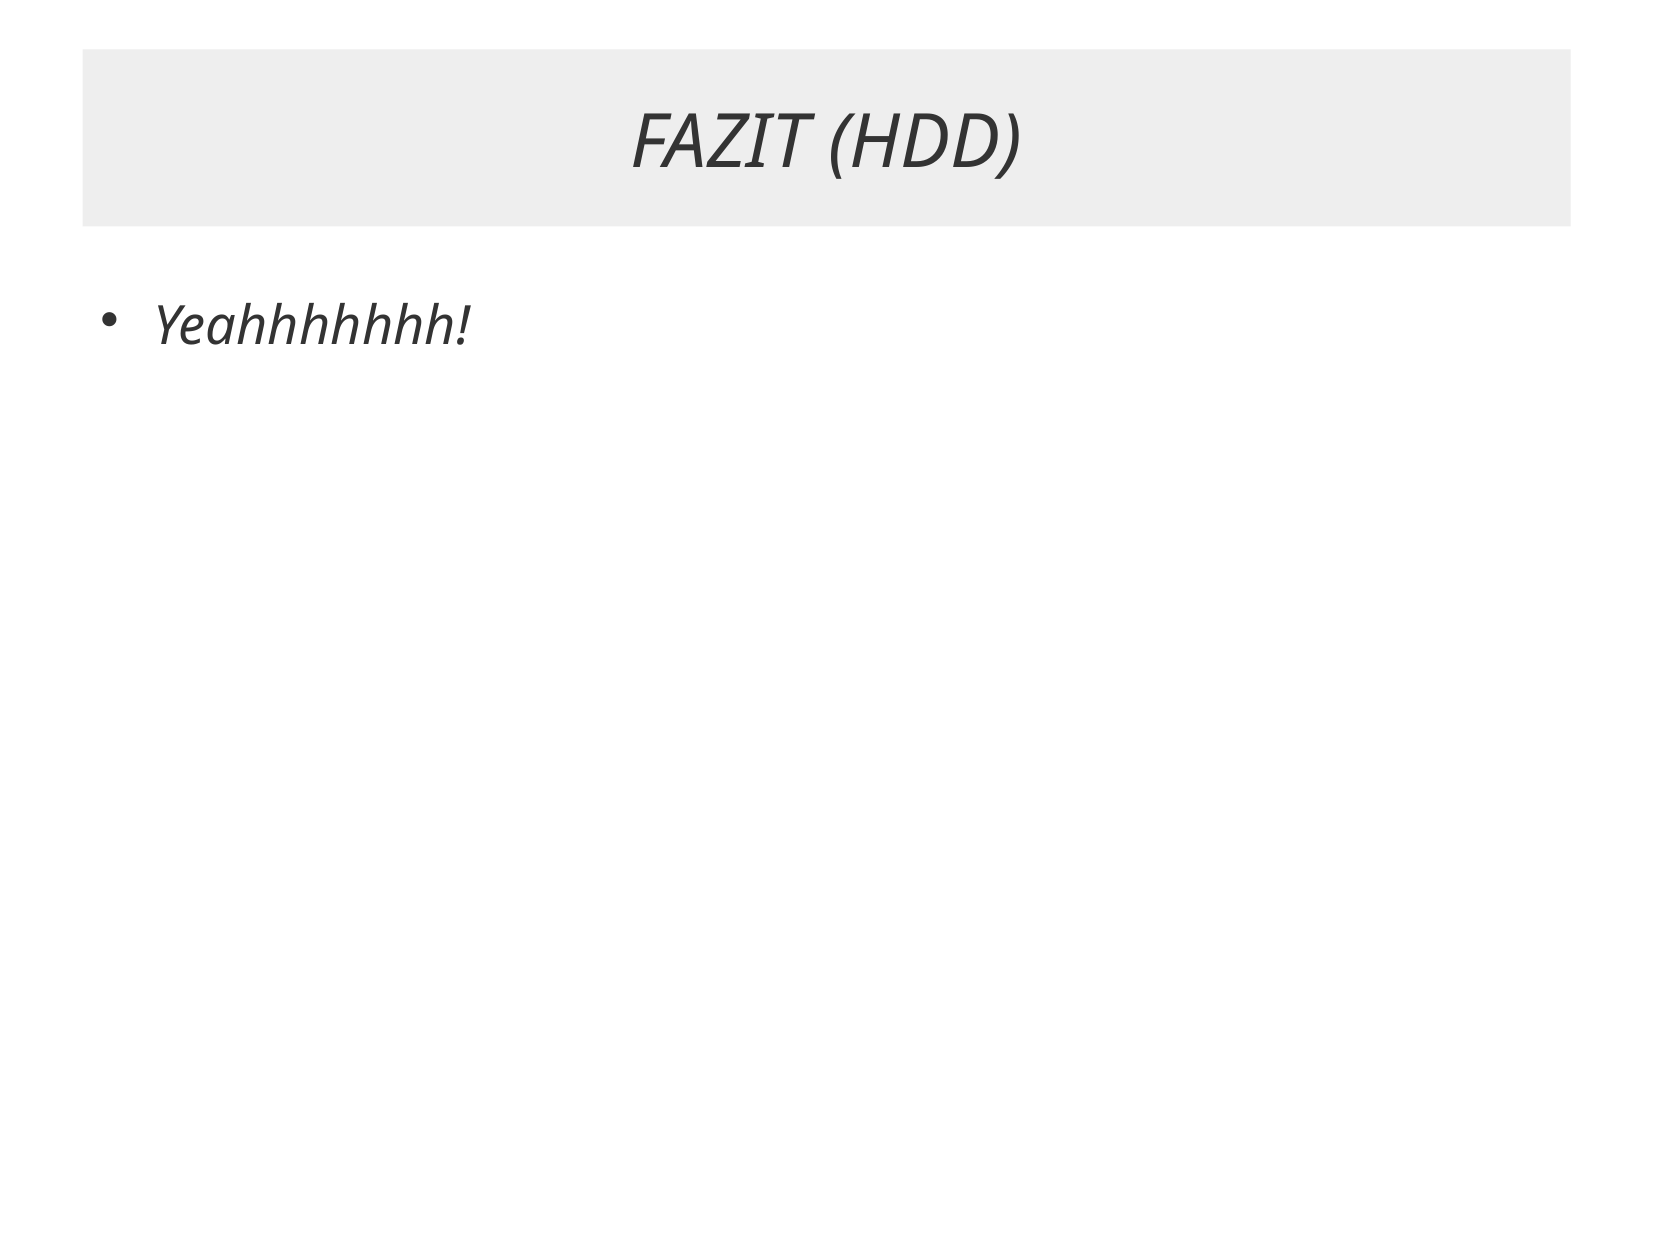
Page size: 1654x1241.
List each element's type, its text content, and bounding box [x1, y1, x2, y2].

text_box FAZIT (HDD) [82, 49, 1571, 227]
text_box Yeahhhhhhh! [82, 290, 1571, 1010]
